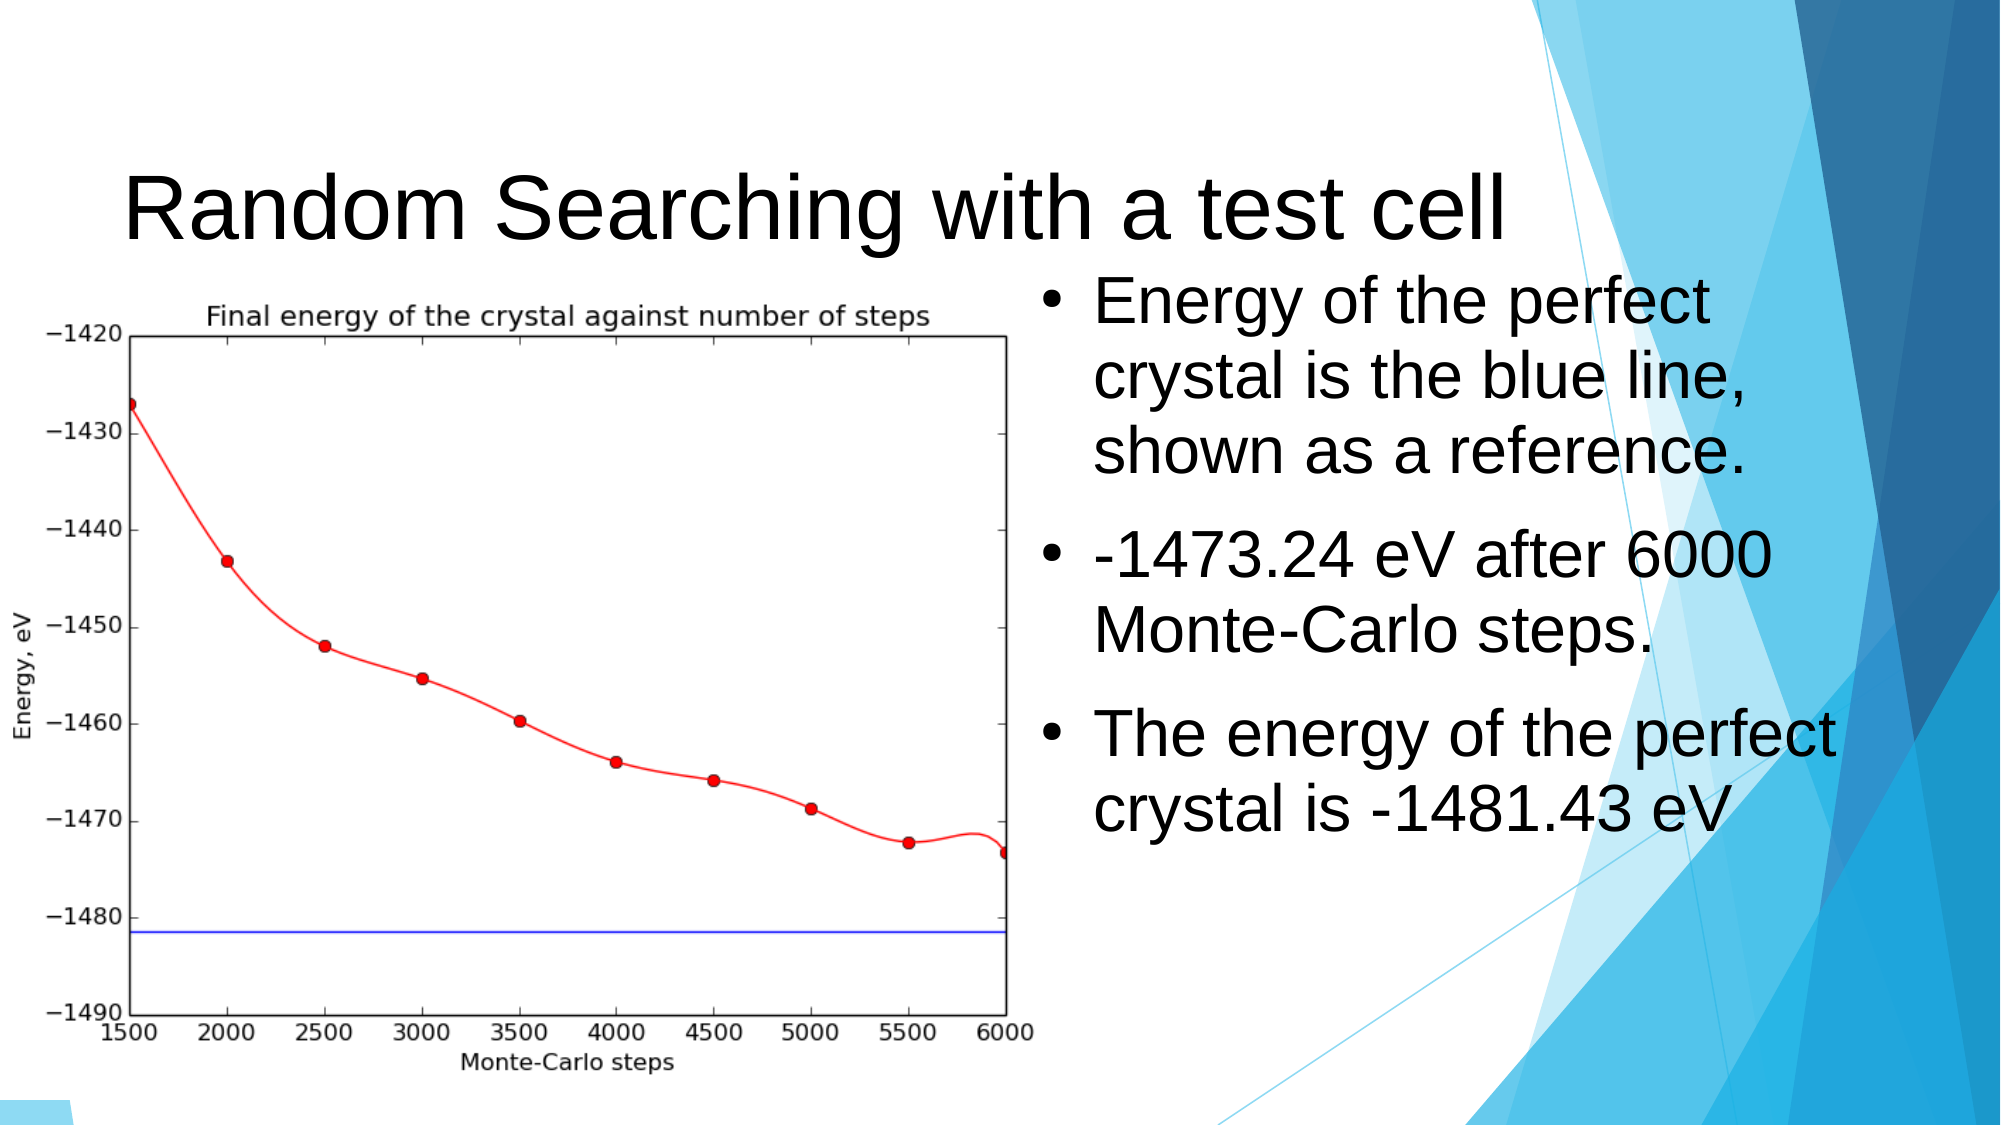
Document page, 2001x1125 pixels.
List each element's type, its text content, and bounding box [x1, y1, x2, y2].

title Random Searching with a test cell [111, 99, 1522, 283]
list Energy of the perfect crystal is the blue line, shown as a reference. -1473.24 eV after 6000 Monte-Carlo steps. The energy of the perfect crystal is -1481.43 eV [1022, 263, 1901, 1063]
picture [0, 283, 1040, 1100]
